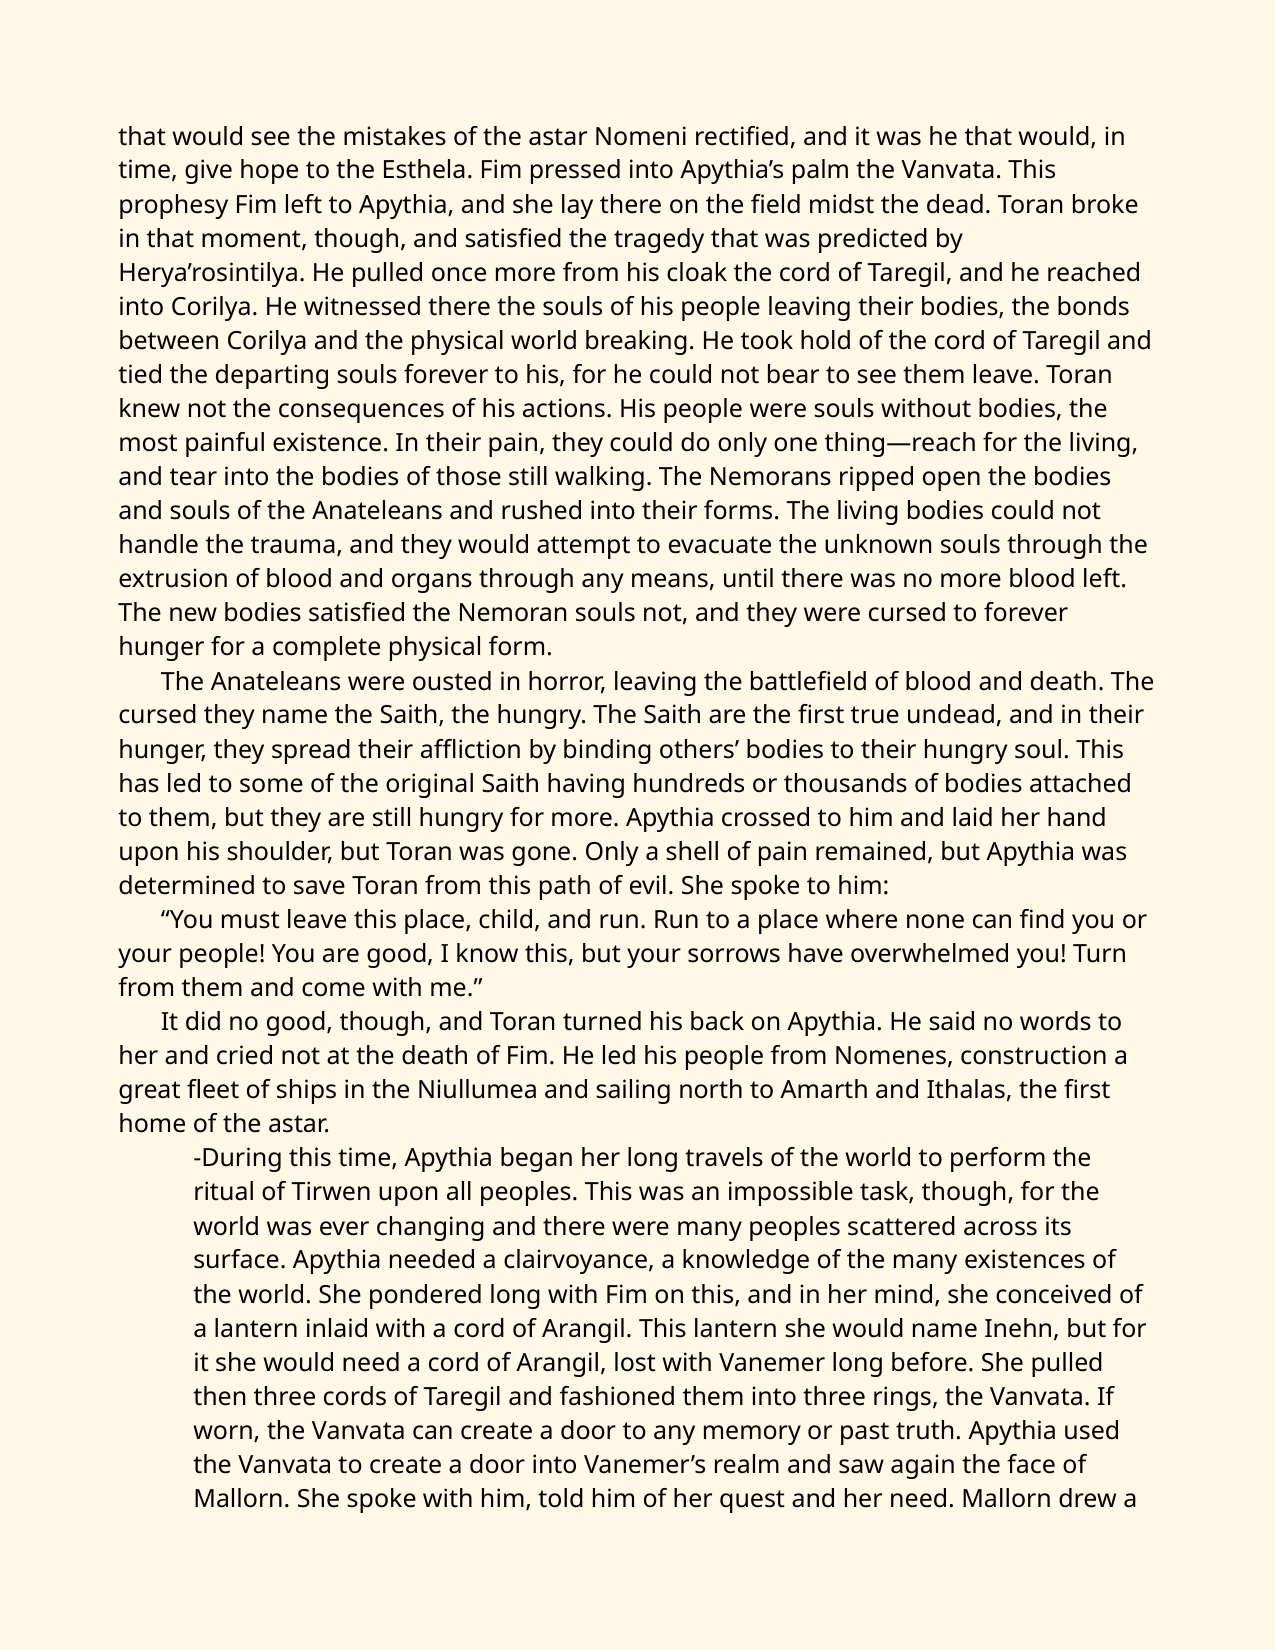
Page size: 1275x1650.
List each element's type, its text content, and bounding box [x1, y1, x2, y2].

text The Anateleans were ousted in horror, leaving the battlefield of blood and death. The cursed they name the Saith, the hungry. The Saith are the first true undead, and in their hunger, they spread their affliction by binding others’ bodies to their hungry soul. This has led to some of the original Saith having hundreds or thousands of bodies attached to them, but they are still hungry for more. Apythia crossed to him and laid her hand upon his shoulder, but Toran was gone. Only a shell of pain remained, but Apythia was determined to save Toran from this path of evil. She spoke to him: [118, 663, 1157, 902]
text -During this time, Apythia began her long travels of the world to perform the ritual of Tirwen upon all peoples. This was an impossible task, though, for the world was ever changing and there were many peoples scattered across its surface. Apythia needed a clairvoyance, a knowledge of the many existences of the world. She pondered long with Fim on this, and in her mind, she conceived of a lantern inlaid with a cord of Arangil. This lantern she would name Inehn, but for it she would need a cord of Arangil, lost with Vanemer long before. She pulled then three cords of Taregil and fashioned them into three rings, the Vanvata. If worn, the Vanvata can create a door to any memory or past truth. Apythia used the Vanvata to create a door into Vanemer’s realm and saw again the face of Mallorn. She spoke with him, told him of her quest and her need. Mallorn drew a [193, 1140, 1157, 1515]
text It did no good, though, and Toran turned his back on Apythia. He said no words to her and cried not at the death of Fim. He led his people from Nomenes, construction a great fleet of ships in the Niullumea and sailing north to Amarth and Ithalas, the first home of the astar. [118, 1004, 1157, 1140]
text that would see the mistakes of the astar Nomeni rectified, and it was he that would, in time, give hope to the Esthela. Fim pressed into Apythia’s palm the Vanvata. This prophesy Fim left to Apythia, and she lay there on the field midst the dead. Toran broke in that moment, though, and satisfied the tragedy that was predicted by Herya’rosintilya. He pulled once more from his cloak the cord of Taregil, and he reached into Corilya. He witnessed there the souls of his people leaving their bodies, the bonds between Corilya and the physical world breaking. He took hold of the cord of Taregil and tied the departing souls forever to his, for he could not bear to see them leave. Toran knew not the consequences of his actions. His people were souls without bodies, the most painful existence. In their pain, they could do only one thing—reach for the living, and tear into the bodies of those still walking. The Nemorans ripped open the bodies and souls of the Anateleans and rushed into their forms. The living bodies could not handle the trauma, and they would attempt to evacuate the unknown souls through the extrusion of blood and organs through any means, until there was no more blood left. The new bodies satisfied the Nemoran souls not, and they were cursed to forever hunger for a complete physical form. [118, 118, 1157, 663]
text “You must leave this place, child, and run. Run to a place where none can find you or your people! You are good, I know this, but your sorrows have overwhelmed you! Turn from them and come with me.” [118, 902, 1157, 1004]
